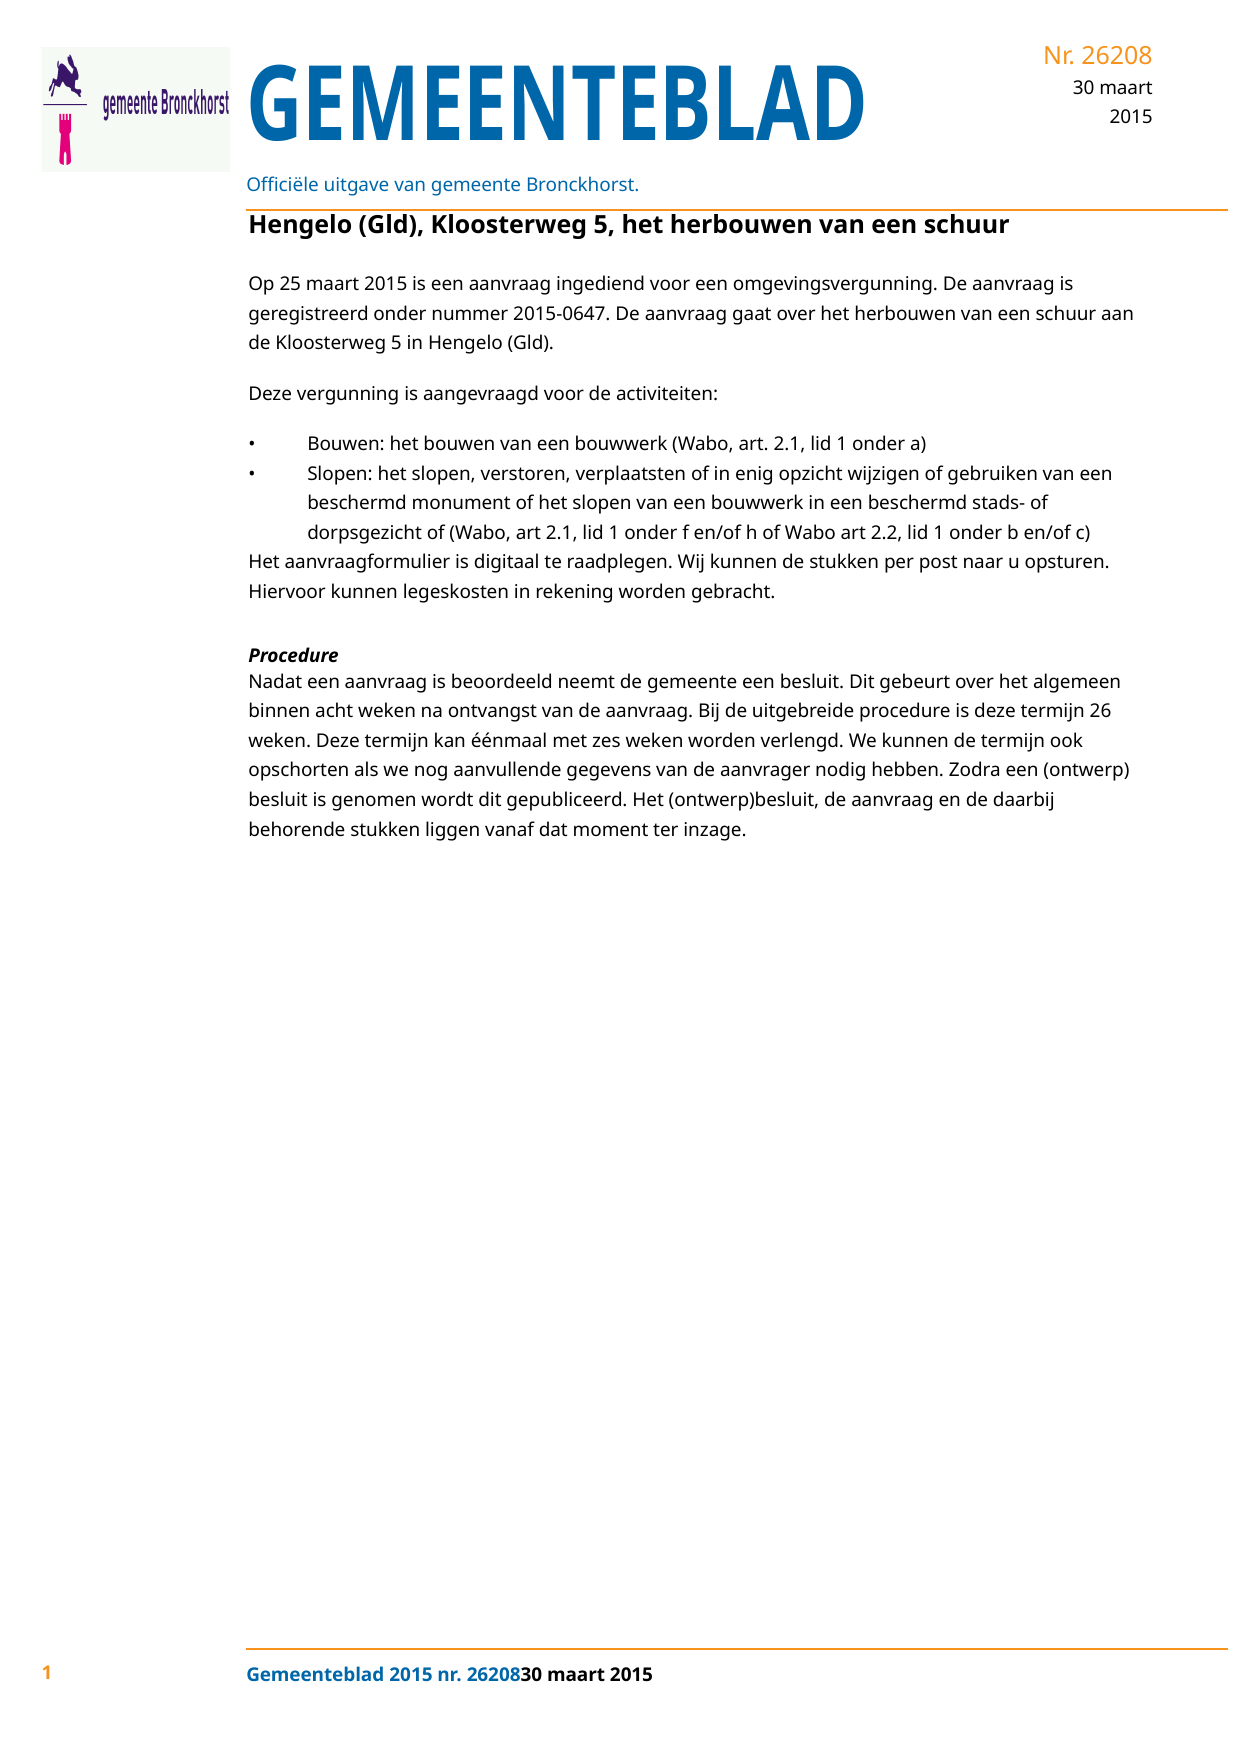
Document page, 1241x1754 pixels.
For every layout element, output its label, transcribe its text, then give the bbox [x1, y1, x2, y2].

text Hengelo (Gld), Kloosterweg 5, het herbouwen van een schuur [248, 211, 1152, 241]
text Nadat een aanvraag is beoordeeld neemt de gemeente een besluit. Dit gebeurt over het algemeen binnen acht weken na ontvangst van de aanvraag. Bij de uitgebreide procedure is deze termijn 26 weken. Deze termijn kan éénmaal met zes weken worden verlengd. We kunnen de termijn ook opschorten als we nog aanvullende gegevens van de aanvrager nodig hebben. Zodra een (ontwerp) besluit is genomen wordt dit gepubliceerd. Het (ontwerp)besluit, de aanvraag en de daarbij behorende stukken liggen vanaf dat moment ter inzage. [248, 668, 1152, 842]
picture [41, 47, 231, 172]
text Procedure [248, 642, 1152, 668]
list Slopen: het slopen, verstoren, verplaatsten of in enig opzicht wijzigen of gebruiken van een beschermd monument of het slopen van een bouwwerk in een beschermd stads- of dorpsgezicht of (Wabo, art 2.1, lid 1 onder f en/of h of Wabo art 2.2, lid 1 onder b en/of c) [248, 460, 1152, 545]
list Bouwen: het bouwen van een bouwwerk (Wabo, art. 2.1, lid 1 onder a) [248, 430, 1152, 456]
text Op 25 maart 2015 is een aanvraag ingediend voor een omgevingsvergunning. De aanvraag is geregistreerd onder nummer 2015-0647. De aanvraag gaat over het herbouwen van een schuur aan de Kloosterweg 5 in Hengelo (Gld). [248, 270, 1152, 355]
text Het aanvraagformulier is digitaal te raadplegen. Wij kunnen de stukken per post naar u opsturen. Hiervoor kunnen legeskosten in rekening worden gebracht. [248, 549, 1152, 604]
text Deze vergunning is aangevraagd voor de activiteiten: [248, 380, 1152, 406]
